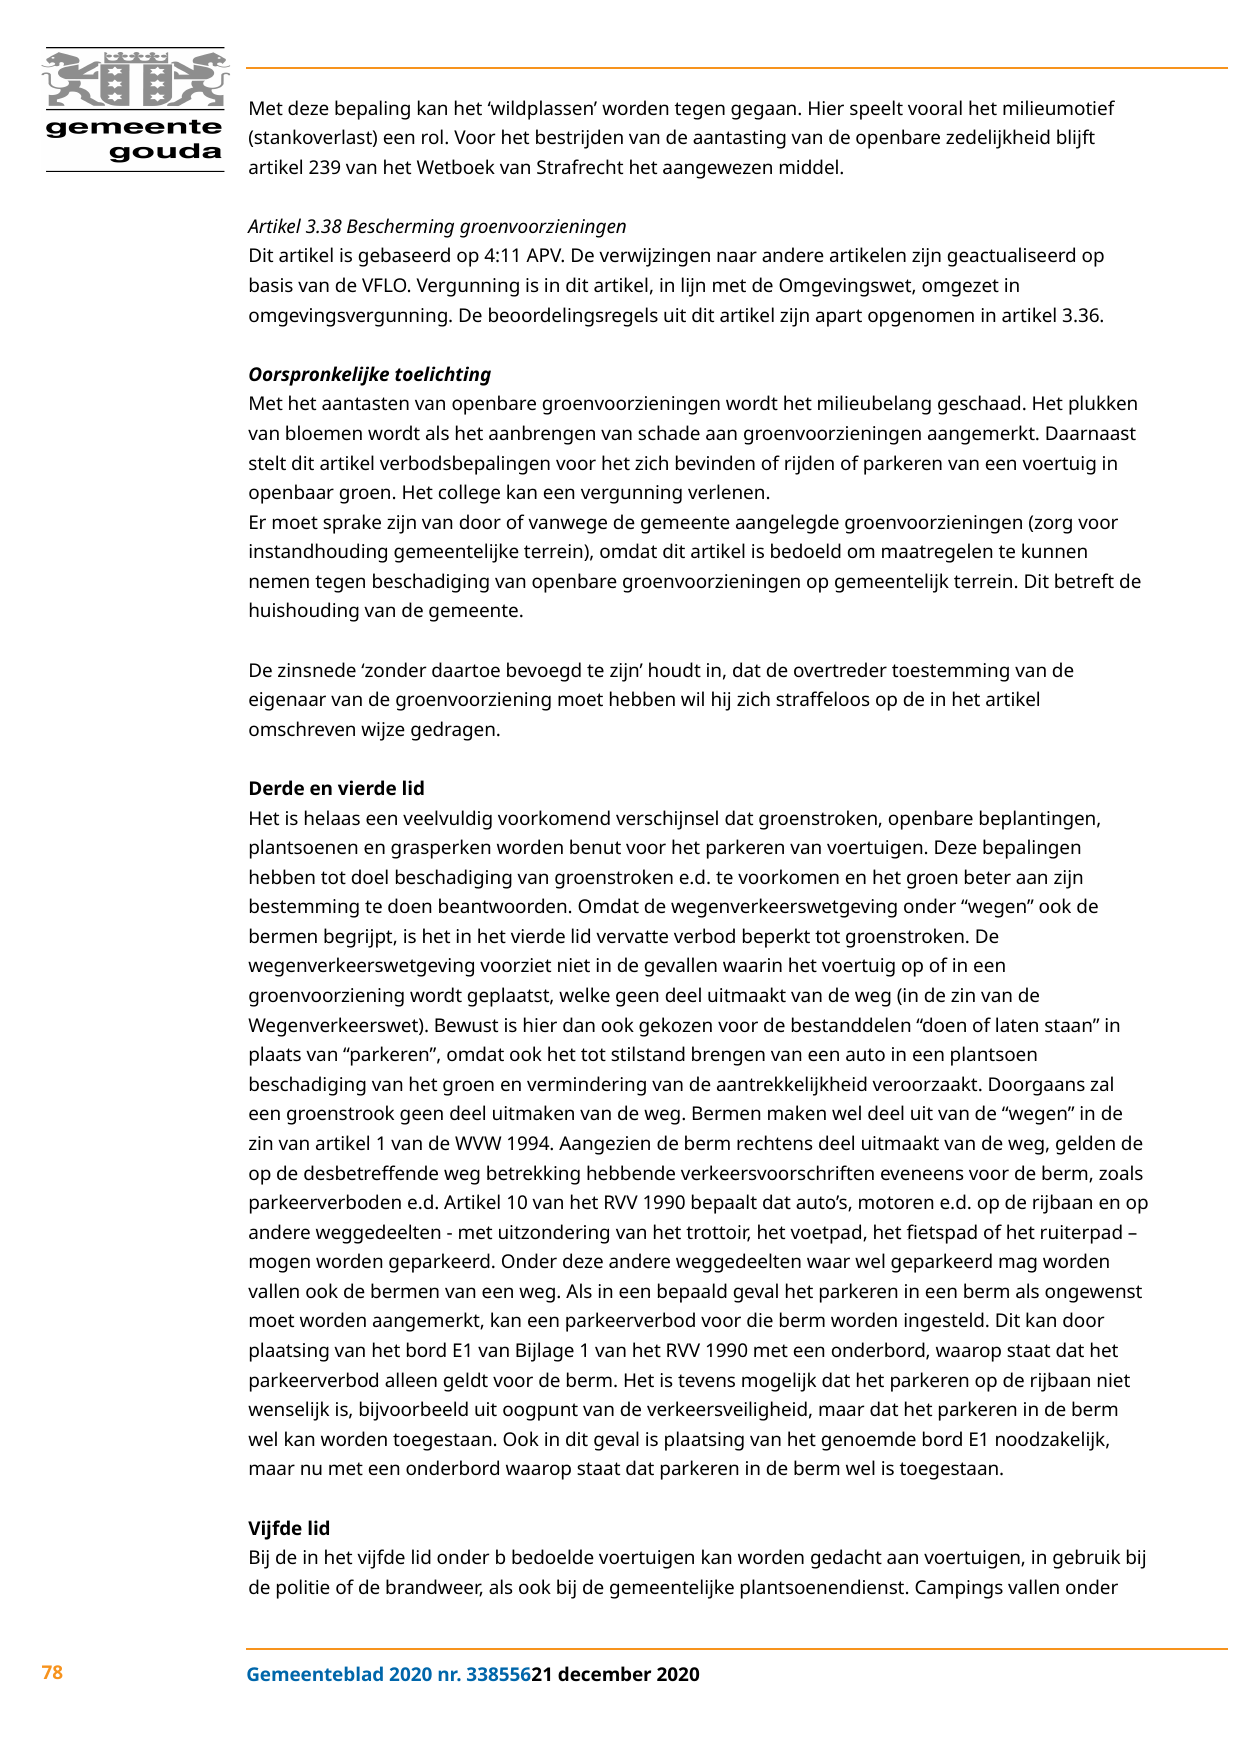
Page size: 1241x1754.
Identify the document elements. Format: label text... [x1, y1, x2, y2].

text Er moet sprake zijn van door of vanwege de gemeente aangelegde groenvoorzieningen (zorg voor instandhouding gemeentelijke terrein), omdat dit artikel is bedoeld om maatregelen te kunnen nemen tegen beschadiging van openbare groenvoorzieningen op gemeentelijk terrein. Dit betreft de huishouding van de gemeente. [248, 509, 1152, 623]
text De zinsnede ‘zonder daartoe bevoegd te zijn’ houdt in, dat de overtreder toestemming van de eigenaar van de groenvoorziening moet hebben wil hij zich straffeloos op de in het artikel omschreven wijze gedragen. [248, 657, 1152, 742]
picture [41, 47, 231, 172]
text Bij de in het vijfde lid onder b bedoelde voertuigen kan worden gedacht aan voertuigen, in gebruik bij de politie of de brandweer, als ook bij de gemeentelijke plantsoenendienst. Campings vallen onder [248, 1544, 1152, 1600]
text Vijfde lid [248, 1515, 1152, 1541]
text Het is helaas een veelvuldig voorkomend verschijnsel dat groenstroken, openbare beplantingen, plantsoenen en grasperken worden benut voor het parkeren van voertuigen. Deze bepalingen hebben tot doel beschadiging van groenstroken e.d. te voorkomen en het groen beter aan zijn bestemming te doen beantwoorden. Omdat de wegenverkeerswetgeving onder “wegen” ook de bermen begrijpt, is het in het vierde lid vervatte verbod beperkt tot groenstroken. De wegenverkeerswetgeving voorziet niet in de gevallen waarin het voertuig op of in een groenvoorziening wordt geplaatst, welke geen deel uitmaakt van de weg (in de zin van de Wegenverkeerswet). Bewust is hier dan ook gekozen voor de bestanddelen “doen of laten staan” in plaats van “parkeren”, omdat ook het tot stilstand brengen van een auto in een plantsoen beschadiging van het groen en vermindering van de aantrekkelijkheid veroorzaakt. Doorgaans zal een groenstrook geen deel uitmaken van de weg. Bermen maken wel deel uit van de “wegen” in de zin van artikel 1 van de WVW 1994. Aangezien de berm rechtens deel uitmaakt van de weg, gelden de op de desbetreffende weg betrekking hebbende verkeersvoorschriften eveneens voor de berm, zoals parkeerverboden e.d. Artikel 10 van het RVV 1990 bepaalt dat auto’s, motoren e.d. op de rijbaan en op andere weggedeelten - met uitzondering van het trottoir, het voetpad, het fietspad of het ruiterpad – mogen worden geparkeerd. Onder deze andere weggedeelten waar wel geparkeerd mag worden vallen ook de bermen van een weg. Als in een bepaald geval het parkeren in een berm als ongewenst moet worden aangemerkt, kan een parkeerverbod voor die berm worden ingesteld. Dit kan door plaatsing van het bord E1 van Bijlage 1 van het RVV 1990 met een onderbord, waarop staat dat het parkeerverbod alleen geldt voor de berm. Het is tevens mogelijk dat het parkeren op de rijbaan niet wenselijk is, bijvoorbeeld uit oogpunt van de verkeersveiligheid, maar dat het parkeren in de berm wel kan worden toegestaan. Ook in dit geval is plaatsing van het genoemde bord E1 noodzakelijk, maar nu met een onderbord waarop staat dat parkeren in de berm wel is toegestaan. [248, 805, 1152, 1481]
text Met het aantasten van openbare groenvoorzieningen wordt het milieubelang geschaad. Het plukken van bloemen wordt als het aanbrengen van schade aan groenvoorzieningen aangemerkt. Daarnaast stelt dit artikel verbodsbepalingen voor het zich bevinden of rijden of parkeren van een voertuig in openbaar groen. Het college kan een vergunning verlenen. [248, 391, 1152, 505]
text Artikel 3.38 Bescherming groenvoorzieningen [248, 213, 1152, 239]
text Oorspronkelijke toelichting [248, 361, 1152, 387]
text Met deze bepaling kan het ‘wildplassen’ worden tegen gegaan. Hier speelt vooral het milieumotief (stankoverlast) een rol. Voor het bestrijden van de aantasting van de openbare zedelijkheid blijft artikel 239 van het Wetboek van Strafrecht het aangewezen middel. [248, 95, 1152, 180]
text Derde en vierde lid [248, 775, 1152, 801]
text Dit artikel is gebaseerd op 4:11 APV. De verwijzingen naar andere artikelen zijn geactualiseerd op basis van de VFLO. Vergunning is in dit artikel, in lijn met de Omgevingswet, omgezet in omgevingsvergunning. De beoordelingsregels uit dit artikel zijn apart opgenomen in artikel 3.36. [248, 243, 1152, 328]
